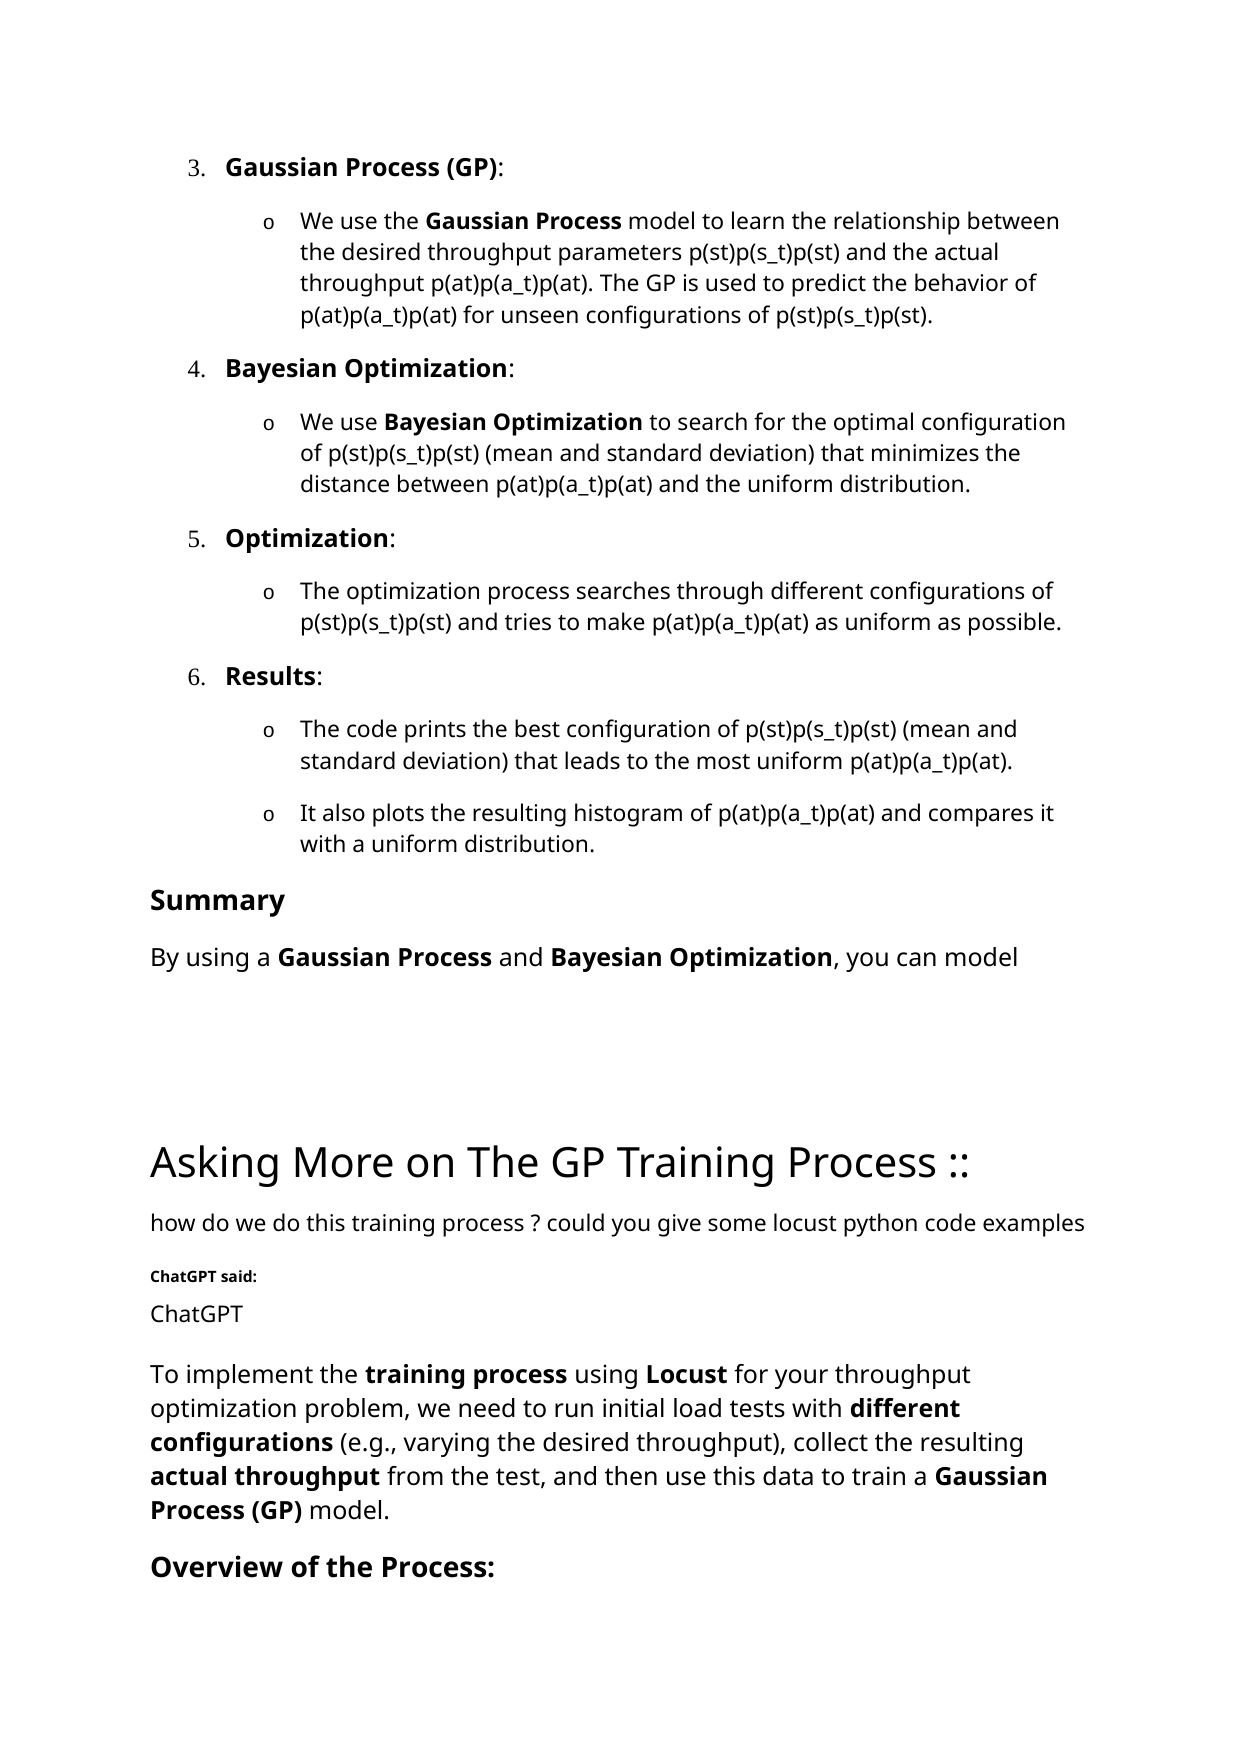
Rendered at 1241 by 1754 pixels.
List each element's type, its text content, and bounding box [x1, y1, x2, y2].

list Bayesian Optimization: [187, 351, 1090, 385]
list The code prints the best configuration of p(st)p(s_t)p(st​) (mean and standard deviation) that leads to the most uniform p(at)p(a_t)p(at​). [262, 713, 1090, 776]
subtitle Summary [150, 880, 1090, 918]
text To implement the training process using Locust for your throughput optimization problem, we need to run initial load tests with different configurations (e.g., varying the desired throughput), collect the resulting actual throughput from the test, and then use this data to train a Gaussian Process (GP) model. [150, 1357, 1090, 1527]
list Results: [187, 658, 1090, 692]
text how do we do this training process ? could you give some locust python code examples [150, 1207, 1090, 1238]
text By using a Gaussian Process and Bayesian Optimization, you can model [150, 939, 1090, 973]
list We use Bayesian Optimization to search for the optimal configuration of p(st)p(s_t)p(st​) (mean and standard deviation) that minimizes the distance between p(at)p(a_t)p(at​) and the uniform distribution. [262, 406, 1090, 499]
text ChatGPT [150, 1298, 1090, 1329]
subtitle Overview of the Process: [150, 1548, 1090, 1586]
list We use the Gaussian Process model to learn the relationship between the desired throughput parameters p(st)p(s_t)p(st​) and the actual throughput p(at)p(a_t)p(at​). The GP is used to predict the behavior of p(at)p(a_t)p(at​) for unseen configurations of p(st)p(s_t)p(st​). [262, 205, 1090, 330]
subtitle ChatGPT said: [150, 1266, 1090, 1287]
text Asking More on The GP Training Process :: [150, 1133, 1090, 1189]
list Gaussian Process (GP): [187, 150, 1090, 184]
list The optimization process searches through different configurations of p(st)p(s_t)p(st​) and tries to make p(at)p(a_t)p(at​) as uniform as possible. [262, 575, 1090, 638]
list Optimization: [187, 520, 1090, 554]
list It also plots the resulting histogram of p(at)p(a_t)p(at​) and compares it with a uniform distribution. [262, 797, 1090, 859]
